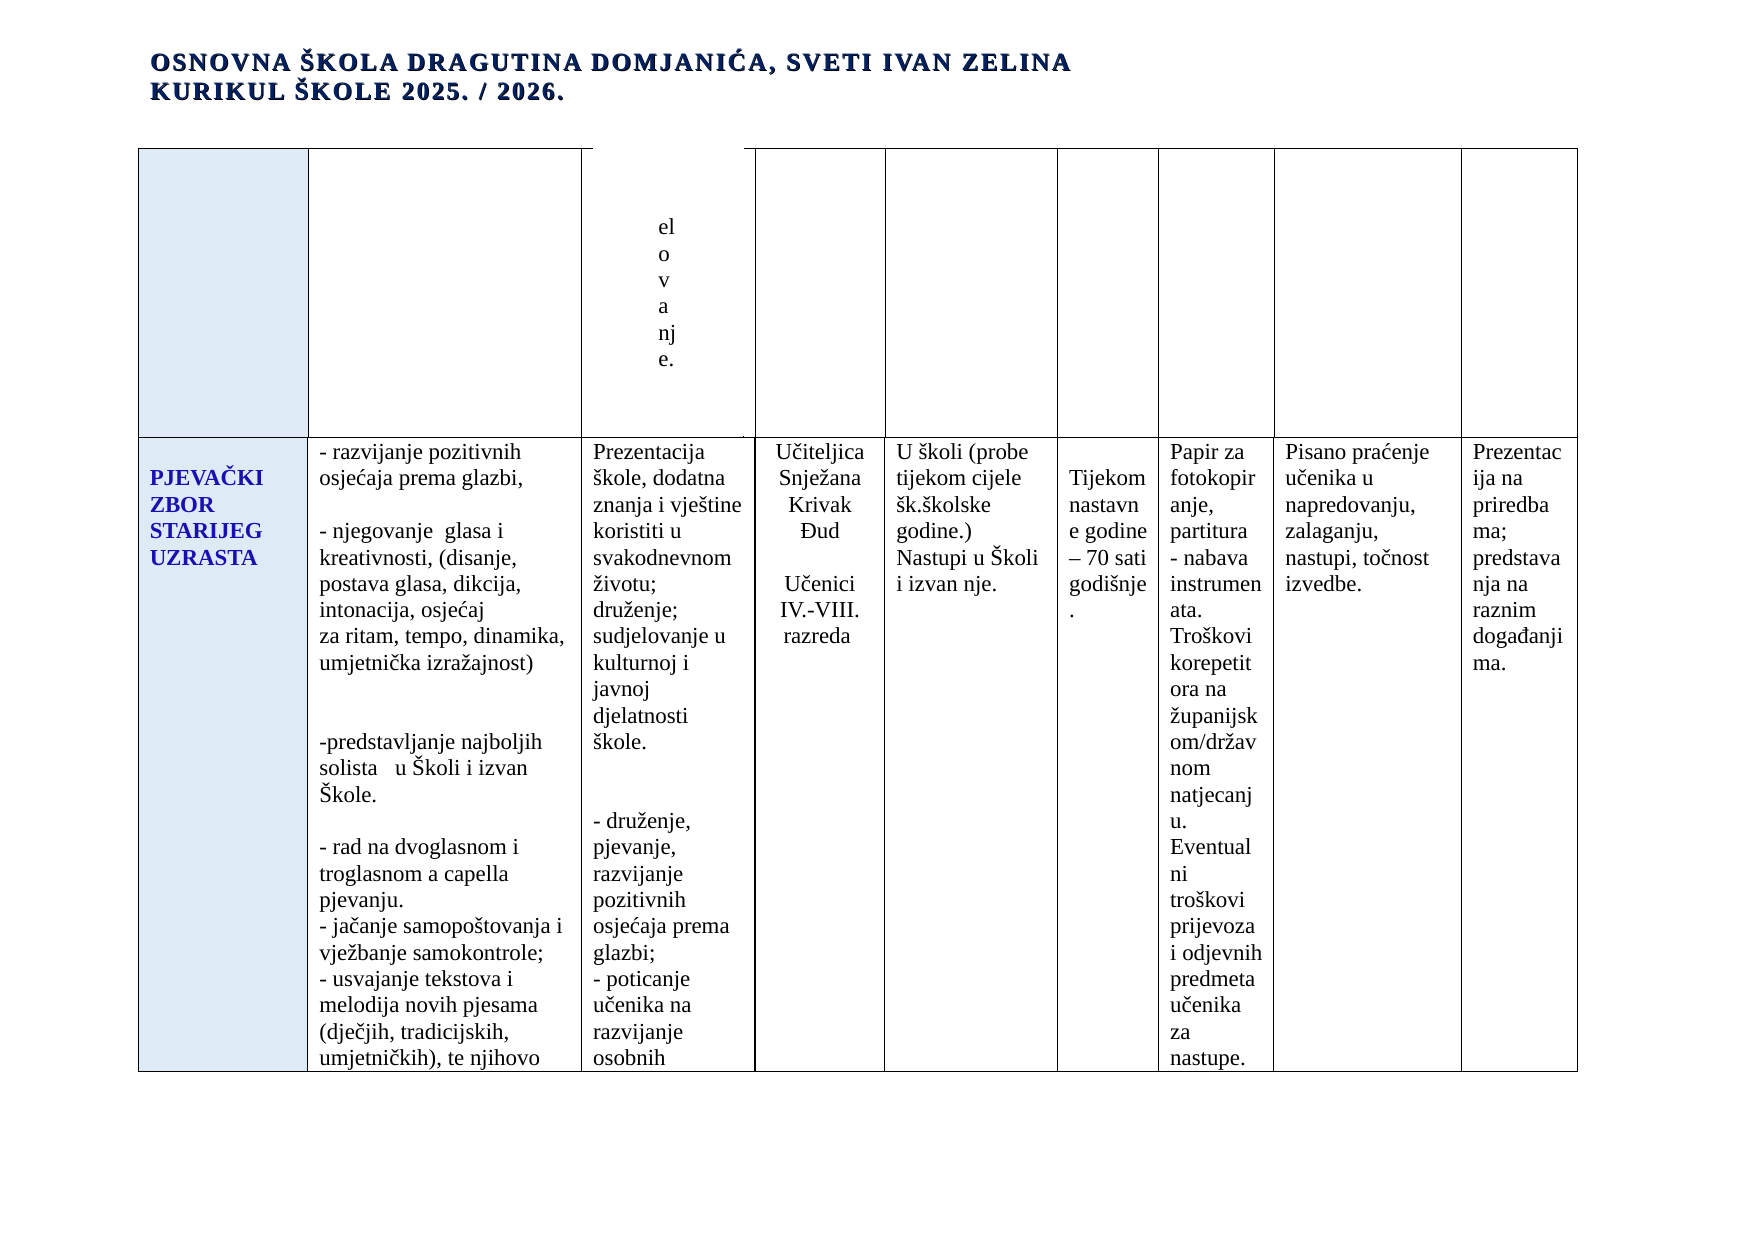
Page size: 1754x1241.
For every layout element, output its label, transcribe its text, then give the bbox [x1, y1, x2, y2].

table_cell [1462, 149, 1577, 437]
table_cell [1058, 149, 1158, 437]
table_cell [886, 149, 1057, 437]
table_cell Učiteljica Snježana Krivak Đud Učenici IV.-VIII. razreda [756, 438, 884, 1071]
table_cell elovanje. [594, 149, 743, 436]
table_cell Prezentacija na priredbama; predstavanja na raznim događanjima. [1462, 438, 1577, 1071]
table_cell [139, 149, 308, 437]
table_cell Prezentacija škole, dodatna znanja i vještine koristiti u svakodnevnom životu; druženje; sudjelovanje u kulturnoj i javnoj djelatnosti škole. - druženje, pjevanje, razvijanje pozitivnih osjećaja prema glazbi; - poticanje učenika na razvijanje osobnih [582, 438, 754, 1071]
table_cell [756, 149, 885, 437]
table_cell Papir za fotokopiranje, partitura - nabava instrumenata. Troškovi korepetitora na županijskom/državnom natjecanju. Eventualni troškovi prijevoza i odjevnih predmeta učenika za nastupe. [1159, 438, 1273, 1071]
table_cell [1275, 149, 1461, 437]
table_cell U školi (probe tijekom cijele šk.školske godine.) Nastupi u Školi i izvan nje. [885, 438, 1057, 1071]
table_cell Tijekom nastavne godine – 70 sati godišnje. [1058, 438, 1158, 1071]
table_cell - razvijanje pozitivnih osjećaja prema glazbi, - njegovanje glasa i kreativnosti, (disanje, postava glasa, dikcija, intonacija, osjećaj za ritam, tempo, dinamika, umjetnička izražajnost) -predstavljanje najboljih solista u Školi i izvan Škole. - rad na dvoglasnom i troglasnom a capella pjevanju. - jačanje samopoštovanja i vježbanje samokontrole; - usvajanje tekstova i melodija novih pjesama (dječjih, tradicijskih, umjetničkih), te njihovo [308, 438, 581, 1071]
table_cell Pisano praćenje učenika u napredovanju, zalaganju, nastupi, točnost izvedbe. [1274, 438, 1461, 1071]
table_cell [309, 149, 581, 437]
table_cell PJEVAČKI ZBOR STARIJEG UZRASTA [139, 438, 307, 1071]
table_cell [1159, 149, 1274, 437]
